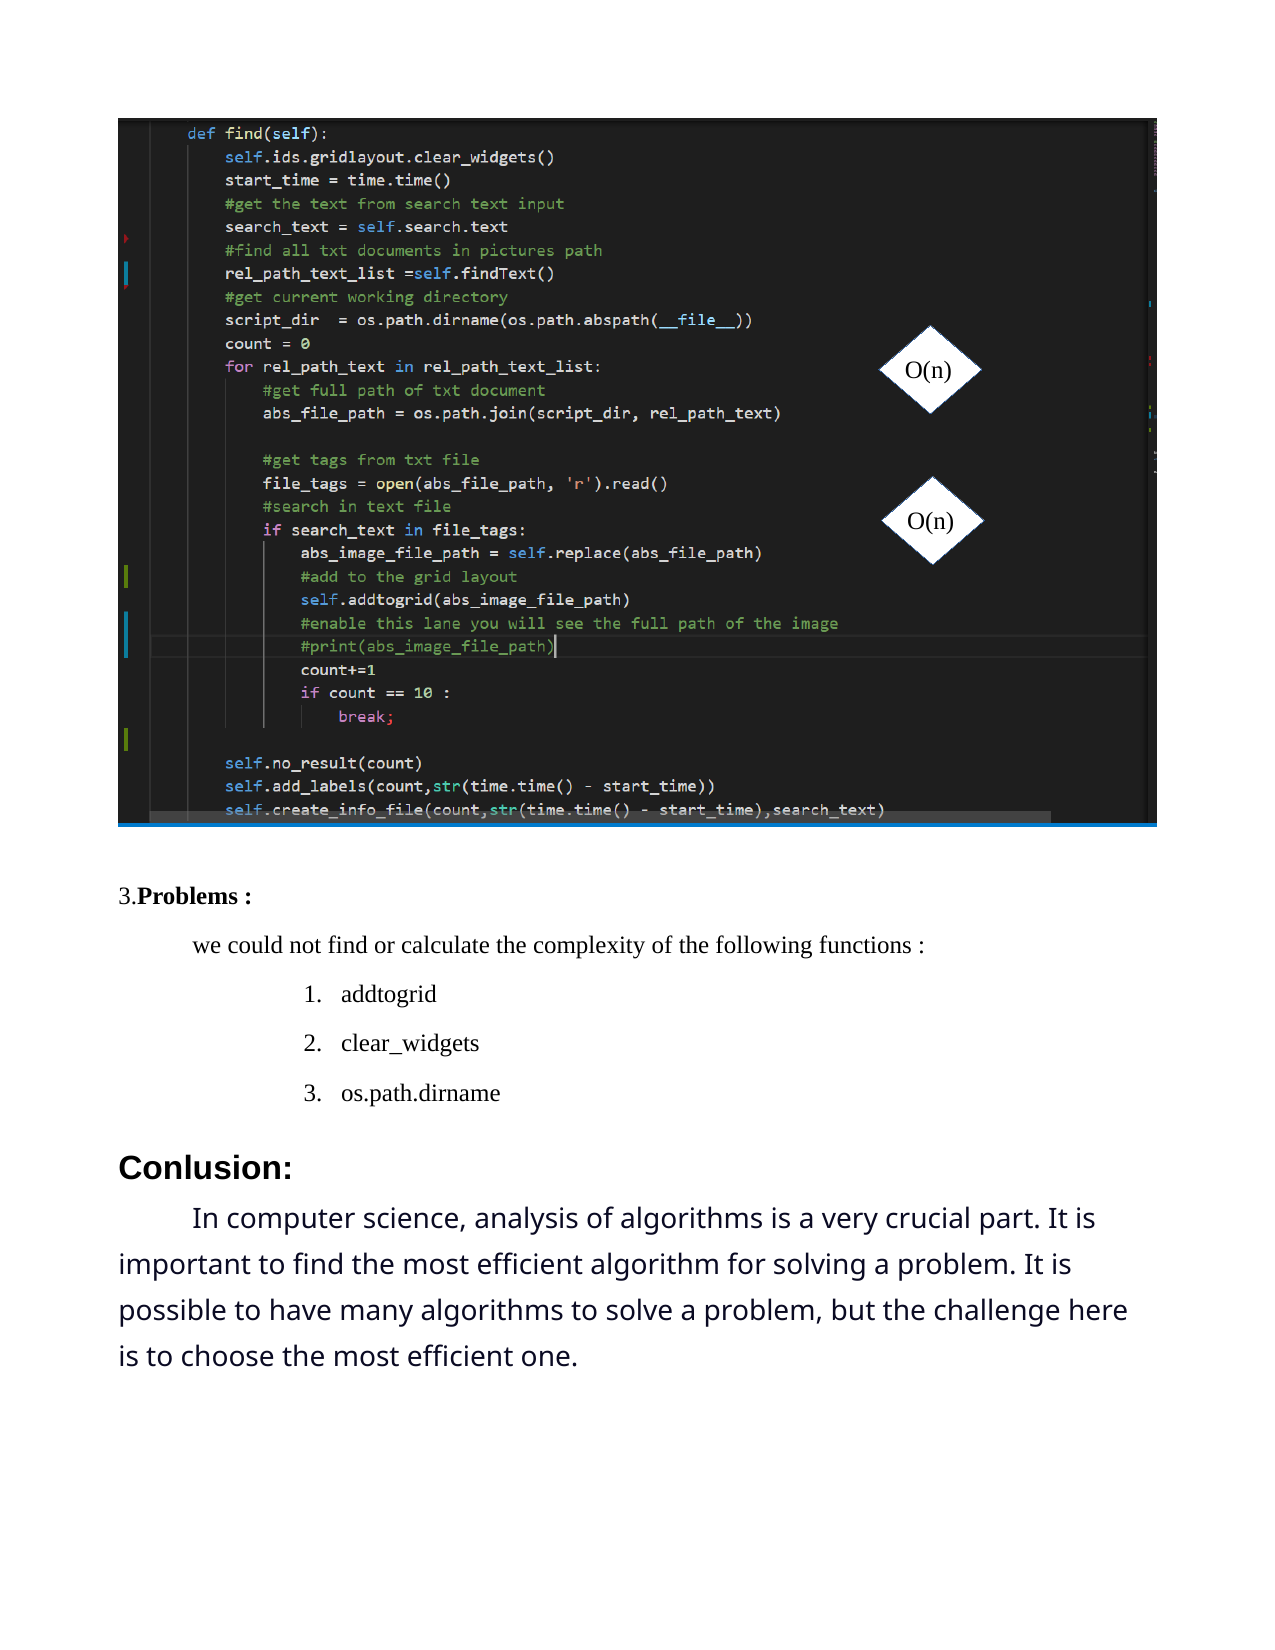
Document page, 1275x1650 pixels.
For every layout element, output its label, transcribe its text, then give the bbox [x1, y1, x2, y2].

list clear_widgets [303, 1028, 1157, 1057]
picture [118, 118, 1157, 827]
text 3.Problems : [118, 881, 1157, 910]
list os.path.dirname [303, 1078, 1157, 1106]
subtitle Conlusion: [118, 1147, 1157, 1186]
list addtogrid [303, 979, 1157, 1008]
text In computer science, analysis of algorithms is a very crucial part. It is important to find the most efficient algorithm for solving a problem. It is possible to have many algorithms to solve a problem, but the challenge here is to choose the most efficient one. [118, 1199, 1157, 1375]
text we could not find or calculate the complexity of the following functions : [118, 930, 1157, 959]
